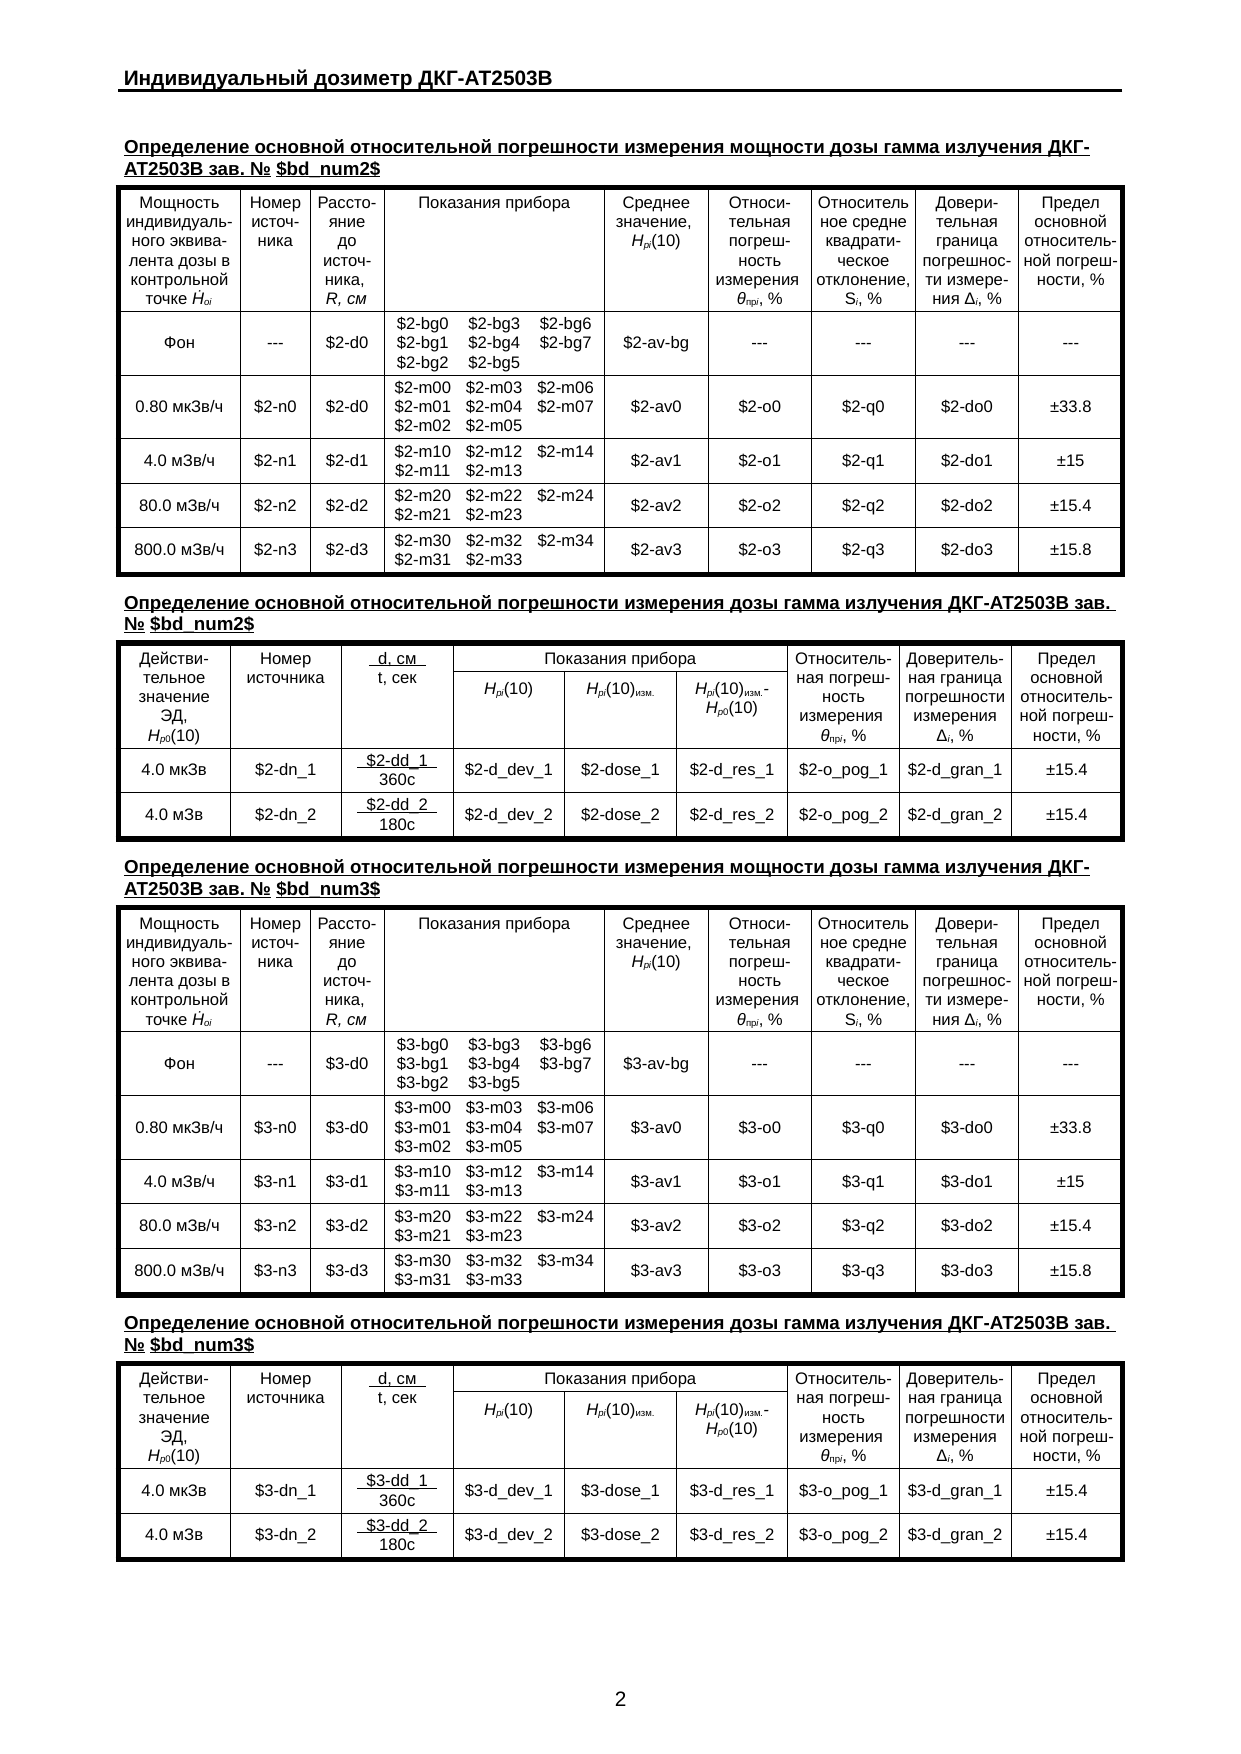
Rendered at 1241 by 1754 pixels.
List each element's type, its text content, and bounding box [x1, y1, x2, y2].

table_cell 800.0 мЗв/ч [121, 1249, 240, 1292]
table_cell Номер источ-ника [241, 910, 310, 1031]
table_cell $2-dose_1 [565, 749, 676, 792]
table_cell $3-av1 [605, 1160, 708, 1203]
table_cell Рассто-яние до источ-ника, R, см [311, 190, 384, 311]
table_cell --- [241, 1032, 310, 1095]
table_cell $2-do2 [916, 484, 1018, 527]
table_cell $2-n1 [241, 439, 310, 483]
table_cell $3-d_res_2 [677, 1514, 787, 1557]
table_cell --- [709, 1032, 811, 1095]
table_cell Hpi(10) [454, 1392, 564, 1468]
table_cell $3-q0 [812, 1096, 915, 1159]
table_cell $3-q1 [812, 1160, 915, 1203]
table_cell $3-d1 [311, 1160, 384, 1203]
table_cell Показания прибора [385, 910, 604, 1031]
table_cell $3-d_res_1 [677, 1469, 787, 1512]
table_cell $2-bg0 $2-bg1 $2-bg2 $2-bg3 $2-bg4 $2-bg5 $2-bg6 $2-bg7 [385, 312, 604, 374]
table_cell $3-n2 [241, 1204, 310, 1248]
table_cell $2-d_gran_1 [900, 749, 1011, 792]
table_cell --- [1019, 1032, 1120, 1095]
table_cell ±15.4 [1012, 1514, 1120, 1557]
table_cell ±33.8 [1019, 376, 1120, 438]
table_cell --- [812, 1032, 915, 1095]
table_cell Действи-тельное значение ЭД, Hp0(10) [121, 646, 230, 747]
table_cell $3-q2 [812, 1204, 915, 1248]
table_cell $2-av3 [605, 528, 708, 572]
table_cell Относи-тельная погреш-ность измерения θпрi, % [709, 910, 811, 1031]
table_cell Показания прибора [385, 190, 604, 311]
table_cell $2-d0 [311, 376, 384, 438]
table_cell 80.0 мЗв/ч [121, 1204, 240, 1248]
table_cell --- [241, 312, 310, 374]
table_header Определение основной относительной погрешности измерения дозы гамма излучения ДКГ-АТ2503B зав. № $bd_num2$ [118, 577, 1122, 640]
table_cell 80.0 мЗв/ч [121, 484, 240, 527]
table_header Определение основной относительной погрешности измерения мощности дозы гамма излучения ДКГ-АТ2503B зав. № $bd_num2$ [118, 121, 1122, 185]
table_cell $2-dn_1 [231, 749, 341, 792]
table_cell $3-o_pog_2 [788, 1514, 899, 1557]
table_cell ±15.4 [1012, 1469, 1120, 1512]
table_cell $2-o1 [709, 439, 811, 483]
table_cell ±15.8 [1019, 1249, 1120, 1292]
table_cell $2-n0 [241, 376, 310, 438]
table_cell $3-dose_1 [565, 1469, 676, 1512]
table_cell $3-bg0 $3-bg1 $3-bg2 $3-bg3 $3-bg4 $3-bg5 $3-bg6 $3-bg7 [385, 1032, 604, 1095]
table_header Определение основной относительной погрешности измерения мощности дозы гамма излучения ДКГ-АТ2503B зав. № $bd_num3$ [118, 842, 1122, 905]
table_cell $2-d1 [311, 439, 384, 483]
table_cell Предел основной относитель-ной погреш-ности, % [1012, 646, 1120, 747]
table_cell $3-o1 [709, 1160, 811, 1203]
table_cell $3-av-bg [605, 1032, 708, 1095]
table_cell $3-do3 [916, 1249, 1018, 1292]
table_header Определение основной относительной погрешности измерения дозы гамма излучения ДКГ-АТ2503B зав. № $bd_num3$ [118, 1298, 1122, 1361]
table_cell Номер источника [231, 1366, 341, 1468]
table_cell Доверитель-ная граница погрешности измерения Δi, % [900, 1366, 1011, 1468]
table_cell $3-dd_1 360c [342, 1469, 453, 1512]
table_cell $3-do1 [916, 1160, 1018, 1203]
table_cell Мощность индивидуаль-ного эквива-лента дозы в контрольной точке Ḣoi [121, 910, 240, 1031]
table_cell ±15.4 [1012, 749, 1120, 792]
table_cell $2-dose_2 [565, 793, 676, 836]
table_cell $2-o2 [709, 484, 811, 527]
table_cell Показания прибора [454, 646, 787, 671]
table_cell $3-dose_2 [565, 1514, 676, 1557]
table_cell 0.80 мкЗв/ч [121, 1096, 240, 1159]
table_cell $2-m30 $2-m31 $2-m32 $2-m33 $2-m34 [385, 528, 604, 572]
table_cell $2-do1 [916, 439, 1018, 483]
table_cell Рассто-яние до источ-ника, R, см [311, 910, 384, 1031]
table_cell $3-d3 [311, 1249, 384, 1292]
table_cell $2-av-bg [605, 312, 708, 374]
table_cell Предел основной относитель-ной погреш-ности, % [1019, 190, 1120, 311]
table_cell Относительное средне квадрати-ческое отклонение, Si, % [812, 190, 915, 311]
table_cell Относитель-ная погреш-ность измерения θпрi, % [788, 1366, 899, 1468]
table_cell ±15.4 [1019, 1204, 1120, 1248]
table_cell Мощность индивидуаль-ного эквива-лента дозы в контрольной точке Ḣoi [121, 190, 240, 311]
table_cell d, см t, сек [342, 1366, 453, 1468]
table_cell $2-d2 [311, 484, 384, 527]
table_cell Фон [121, 1032, 240, 1095]
table_cell $2-dd_2 180c [342, 793, 453, 836]
table_cell Номер источ-ника [241, 190, 310, 311]
table_cell $2-n2 [241, 484, 310, 527]
table_cell $3-m20 $3-m21 $3-m22 $3-m23 $3-m24 [385, 1204, 604, 1248]
table_cell Довери-тельная граница погрешнос-ти измере-ния Δi, % [916, 910, 1018, 1031]
table_cell $2-q3 [812, 528, 915, 572]
table_cell $2-o0 [709, 376, 811, 438]
table_cell $3-m00 $3-m01 $3-m02 $3-m03 $3-m04 $3-m05 $3-m06 $3-m07 [385, 1096, 604, 1159]
table_cell --- [1019, 312, 1120, 374]
table_cell ±33.8 [1019, 1096, 1120, 1159]
table_cell Среднее значение, Hpi(10) [605, 910, 708, 1031]
table_cell $3-q3 [812, 1249, 915, 1292]
table_cell $2-d3 [311, 528, 384, 572]
table_cell $2-d_gran_2 [900, 793, 1011, 836]
table_cell d, см t, сек [342, 646, 453, 747]
table_cell $2-av0 [605, 376, 708, 438]
table_cell $3-dd_2 180c [342, 1514, 453, 1557]
table_cell $3-n0 [241, 1096, 310, 1159]
table_cell $3-o2 [709, 1204, 811, 1248]
table_cell $3-n1 [241, 1160, 310, 1203]
table_cell $2-o3 [709, 528, 811, 572]
table_cell Относительное средне квадрати-ческое отклонение, Si, % [812, 910, 915, 1031]
table_cell 4.0 мЗв [121, 1514, 230, 1557]
table_cell $3-do2 [916, 1204, 1018, 1248]
table_cell $3-n3 [241, 1249, 310, 1292]
table_cell 4.0 мЗв [121, 793, 230, 836]
table_cell --- [709, 312, 811, 374]
table_cell $2-d_dev_1 [454, 749, 564, 792]
table_cell Hpi(10) [454, 672, 564, 747]
table_cell $2-dn_2 [231, 793, 341, 836]
table_cell $3-av3 [605, 1249, 708, 1292]
table_cell $2-d0 [311, 312, 384, 374]
table_cell --- [812, 312, 915, 374]
table_cell $2-q1 [812, 439, 915, 483]
table_cell $2-m20 $2-m21 $2-m22 $2-m23 $2-m24 [385, 484, 604, 527]
table_cell Предел основной относитель-ной погреш-ности, % [1012, 1366, 1120, 1468]
table_cell ±15 [1019, 1160, 1120, 1203]
table_cell Довери-тельная граница погрешнос-ти измере-ния Δi, % [916, 190, 1018, 311]
table_cell $3-d0 [311, 1032, 384, 1095]
table_cell Фон [121, 312, 240, 374]
table_cell $2-o_pog_2 [788, 793, 899, 836]
table_cell $2-av2 [605, 484, 708, 527]
table_cell 800.0 мЗв/ч [121, 528, 240, 572]
table_cell 4.0 мЗв/ч [121, 1160, 240, 1203]
table_cell $2-q2 [812, 484, 915, 527]
table_cell $3-m30 $3-m31 $3-m32 $3-m33 $3-m34 [385, 1249, 604, 1292]
table_cell $3-do0 [916, 1096, 1018, 1159]
table_cell $2-d_res_2 [677, 793, 787, 836]
table_cell Номер источника [231, 646, 341, 747]
table_cell $2-m00 $2-m01 $2-m02 $2-m03 $2-m04 $2-m05 $2-m06 $2-m07 [385, 376, 604, 438]
table_cell $3-d_dev_2 [454, 1514, 564, 1557]
table_cell $3-o3 [709, 1249, 811, 1292]
table_cell $3-o_pog_1 [788, 1469, 899, 1512]
table_cell 4.0 мЗв/ч [121, 439, 240, 483]
table_cell $3-d_dev_1 [454, 1469, 564, 1512]
table_cell 0.80 мкЗв/ч [121, 376, 240, 438]
table_cell ±15.4 [1019, 484, 1120, 527]
table_cell $3-d_gran_1 [900, 1469, 1011, 1512]
table_cell Hpi(10)изм. [565, 1392, 676, 1468]
table_cell Hpi(10)изм.-Hp0(10) [677, 672, 787, 747]
table_cell $3-o0 [709, 1096, 811, 1159]
table_cell Относи-тельная погреш-ность измерения θпрi, % [709, 190, 811, 311]
table_cell $3-d2 [311, 1204, 384, 1248]
table_cell $3-d0 [311, 1096, 384, 1159]
table_cell Доверитель-ная граница погрешности измерения Δi, % [900, 646, 1011, 747]
table_cell 4.0 мкЗв [121, 1469, 230, 1512]
table_cell Hpi(10)изм.-Hp0(10) [677, 1392, 787, 1468]
table_cell $2-do0 [916, 376, 1018, 438]
table_cell $2-d_res_1 [677, 749, 787, 792]
table_cell ±15.8 [1019, 528, 1120, 572]
table_cell --- [916, 312, 1018, 374]
table_cell --- [916, 1032, 1018, 1095]
table_cell $3-m10 $3-m11 $3-m12 $3-m13 $3-m14 [385, 1160, 604, 1203]
table_cell Hpi(10)изм. [565, 672, 676, 747]
table_cell $3-d_gran_2 [900, 1514, 1011, 1557]
table_cell 4.0 мкЗв [121, 749, 230, 792]
table_cell ±15 [1019, 439, 1120, 483]
table_cell $2-dd_1 360c [342, 749, 453, 792]
table_cell $3-av2 [605, 1204, 708, 1248]
table_cell Действи-тельное значение ЭД, Hp0(10) [121, 1366, 230, 1468]
table_cell $3-dn_2 [231, 1514, 341, 1557]
table_cell $2-m10 $2-m11 $2-m12 $2-m13 $2-m14 [385, 439, 604, 483]
table_cell Предел основной относитель-ной погреш-ности, % [1019, 910, 1120, 1031]
table_cell $2-d_dev_2 [454, 793, 564, 836]
table_cell $2-n3 [241, 528, 310, 572]
table_cell $2-o_pog_1 [788, 749, 899, 792]
table_cell Относитель-ная погреш-ность измерения θпрi, % [788, 646, 899, 747]
table_cell Среднее значение, Hpi(10) [605, 190, 708, 311]
table_cell ±15.4 [1012, 793, 1120, 836]
table_cell $2-av1 [605, 439, 708, 483]
table_cell Показания прибора [454, 1366, 787, 1391]
table_cell $3-dn_1 [231, 1469, 341, 1512]
table_cell $3-av0 [605, 1096, 708, 1159]
table_cell $2-q0 [812, 376, 915, 438]
table_cell $2-do3 [916, 528, 1018, 572]
